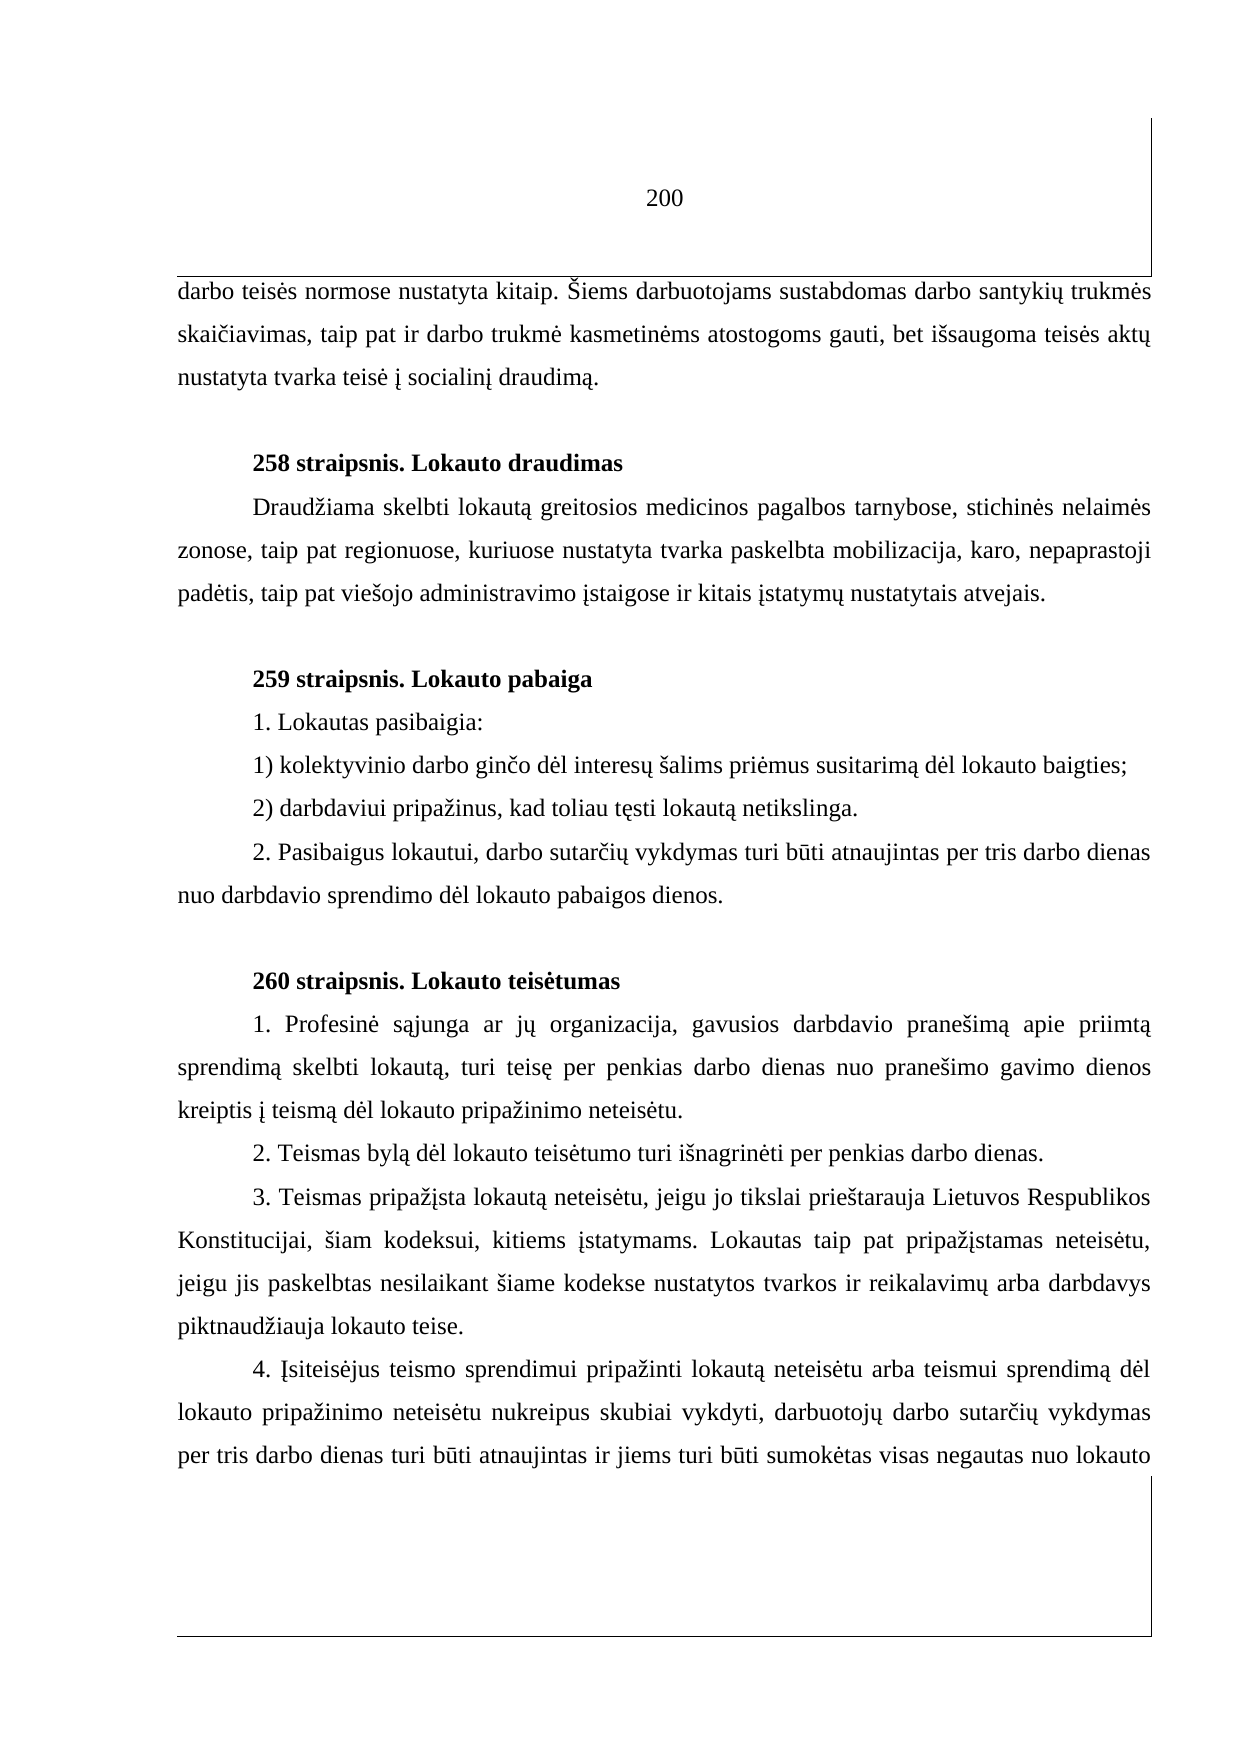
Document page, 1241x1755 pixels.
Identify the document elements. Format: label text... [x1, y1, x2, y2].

subtitle 259 straipsnis. Lokauto pabaiga [177, 664, 1152, 693]
text 2. Teismas bylą dėl lokauto teisėtumo turi išnagrinėti per penkias darbo dienas. [177, 1138, 1152, 1167]
text 2. Pasibaigus lokautui, darbo sutarčių vykdymas turi būti atnaujintas per tris darbo dienas nuo darbdavio sprendimo dėl lokauto pabaigos dienos. [177, 837, 1152, 908]
subtitle 258 straipsnis. Lokauto draudimas [177, 448, 1152, 477]
text 1. Profesinė sąjunga ar jų organizacija, gavusios darbdavio pranešimą apie priimtą sprendimą skelbti lokautą, turi teisę per penkias darbo dienas nuo pranešimo gavimo dienos kreiptis į teismą dėl lokauto pripažinimo neteisėtu. [177, 1009, 1152, 1124]
text 4. Įsiteisėjus teismo sprendimui pripažinti lokautą neteisėtu arba teismui sprendimą dėl lokauto pripažinimo neteisėtu nukreipus skubiai vykdyti, darbuotojų darbo sutarčių vykdymas per tris darbo dienas turi būti atnaujintas ir jiems turi būti sumokėtas visas negautas nuo lokauto [177, 1354, 1152, 1469]
subtitle 260 straipsnis. Lokauto teisėtumas [177, 966, 1152, 995]
text 1. Lokautas pasibaigia: [177, 707, 1152, 736]
text 3. Teismas pripažįsta lokautą neteisėtu, jeigu jo tikslai prieštarauja Lietuvos Respublikos Konstitucijai, šiam kodeksui, kitiems įstatymams. Lokautas taip pat pripažįstamas neteisėtu, jeigu jis paskelbtas nesilaikant šiame kodekse nustatytos tvarkos ir reikalavimų arba darbdavys piktnaudžiauja lokauto teise. [177, 1182, 1152, 1340]
text darbo teisės normose nustatyta kitaip. Šiems darbuotojams sustabdomas darbo santykių trukmės skaičiavimas, taip pat ir darbo trukmė kasmetinėms atostogoms gauti, bet išsaugoma teisės aktų nustatyta tvarka teisė į socialinį draudimą. [177, 276, 1152, 391]
text 1) kolektyvinio darbo ginčo dėl interesų šalims priėmus susitarimą dėl lokauto baigties; [177, 750, 1152, 779]
text 2) darbdaviui pripažinus, kad toliau tęsti lokautą netikslinga. [177, 793, 1152, 822]
text Draudžiama skelbti lokautą greitosios medicinos pagalbos tarnybose, stichinės nelaimės zonose, taip pat regionuose, kuriuose nustatyta tvarka paskelbta mobilizacija, karo, nepaprastoji padėtis, taip pat viešojo administravimo įstaigose ir kitais įstatymų nustatytais atvejais. [177, 492, 1152, 607]
